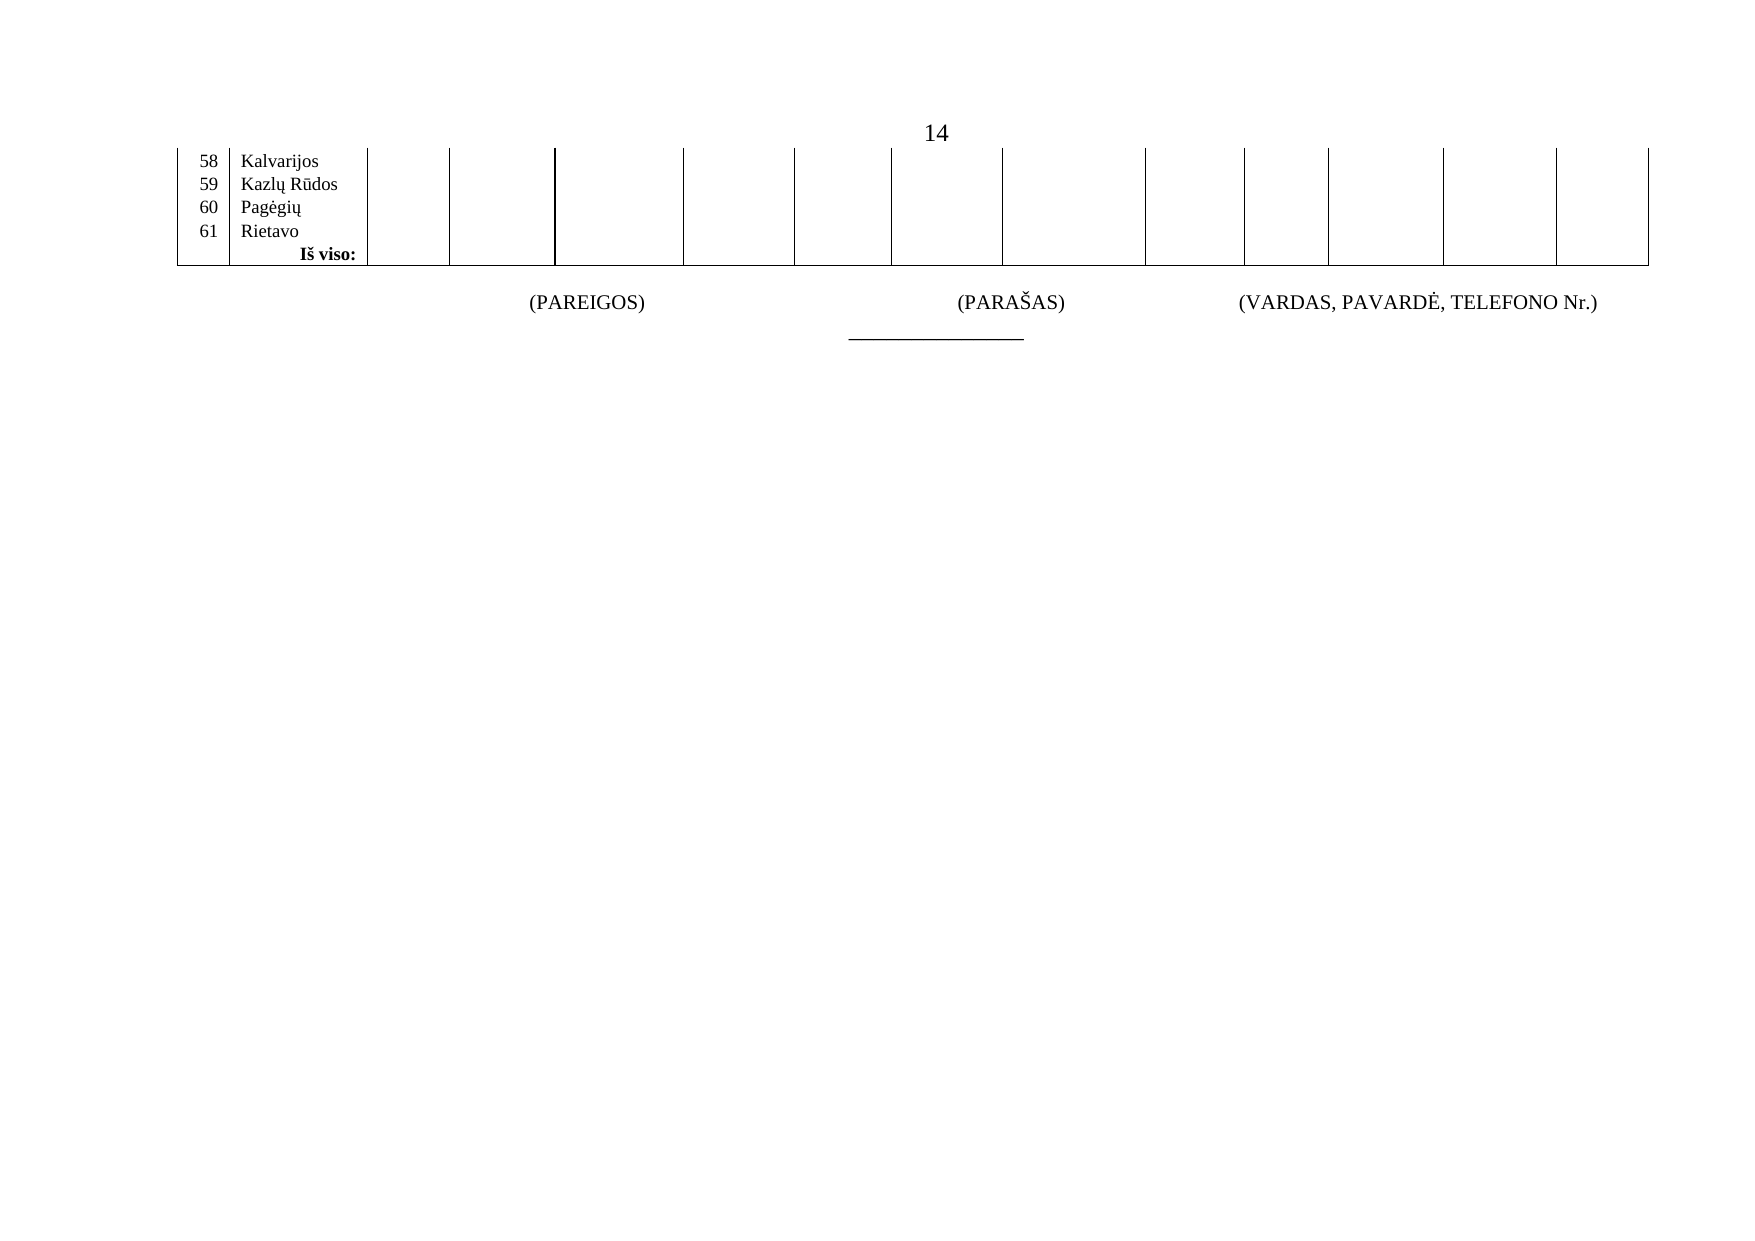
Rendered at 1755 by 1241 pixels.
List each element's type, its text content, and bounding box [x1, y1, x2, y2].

table_cell Iš viso: [230, 241, 367, 265]
table_cell 58 [178, 148, 229, 171]
table_cell [1557, 148, 1648, 171]
table_cell [1329, 218, 1443, 241]
table_cell [556, 148, 683, 171]
table_cell [1146, 218, 1244, 241]
table_cell [684, 241, 794, 265]
table_cell [368, 241, 449, 265]
table_cell [1329, 195, 1443, 218]
table_cell [368, 171, 449, 194]
table_cell [556, 218, 683, 241]
table_cell [1557, 218, 1648, 241]
table_cell [1444, 148, 1556, 171]
table_cell [1146, 195, 1244, 218]
table_cell [450, 195, 554, 218]
table_cell [1003, 218, 1145, 241]
table_cell [795, 171, 891, 194]
table_cell Rietavo [230, 218, 367, 241]
table_cell [450, 218, 554, 241]
table_cell [450, 171, 554, 194]
table_cell [1003, 195, 1145, 218]
table_cell [684, 171, 794, 194]
table_cell [1245, 171, 1328, 194]
table_cell [1245, 148, 1328, 171]
table_cell [1245, 195, 1328, 218]
table_cell [684, 195, 794, 218]
table_cell [892, 195, 1002, 218]
table_cell [556, 195, 683, 218]
table_cell 60 [178, 195, 229, 218]
table_cell [1557, 241, 1648, 265]
table_cell [1444, 195, 1556, 218]
table_cell [1003, 241, 1145, 265]
table_cell [1245, 241, 1328, 265]
table_cell Kazlų Rūdos [230, 171, 367, 194]
table_cell [1557, 171, 1648, 194]
table_cell [1557, 195, 1648, 218]
table_cell [368, 195, 449, 218]
table_cell 59 [178, 171, 229, 194]
table_cell [1329, 148, 1443, 171]
table_cell [1245, 218, 1328, 241]
table_cell [1329, 171, 1443, 194]
table_cell [556, 171, 683, 194]
table_cell [368, 148, 449, 171]
table_cell [1003, 171, 1145, 194]
table_cell [795, 148, 891, 171]
table_cell [1444, 218, 1556, 241]
table_cell [1003, 148, 1145, 171]
table_cell [1444, 171, 1556, 194]
table_cell [795, 218, 891, 241]
table_cell Kalvarijos [230, 148, 367, 171]
table_cell [795, 195, 891, 218]
table_cell [684, 148, 794, 171]
table_cell [1444, 241, 1556, 265]
text ______________ [177, 314, 1695, 343]
table_cell [892, 218, 1002, 241]
table_cell [1146, 148, 1244, 171]
table_cell [450, 241, 554, 265]
table_cell [795, 241, 891, 265]
table_cell [1329, 241, 1443, 265]
table_cell [556, 241, 683, 265]
table_cell [684, 218, 794, 241]
table_cell 61 [178, 218, 229, 241]
table_cell [892, 241, 1002, 265]
text (PAREIGOS) (PARAŠAS) (VARDAS, PAVARDĖ, TELEFONO Nr.) [177, 290, 1695, 314]
table_cell [892, 171, 1002, 194]
table_cell [450, 148, 554, 171]
table_cell Pagėgių [230, 195, 367, 218]
table_cell [1146, 171, 1244, 194]
table_cell [178, 241, 229, 265]
table_cell [368, 218, 449, 241]
table_cell [1146, 241, 1244, 265]
table_cell [892, 148, 1002, 171]
